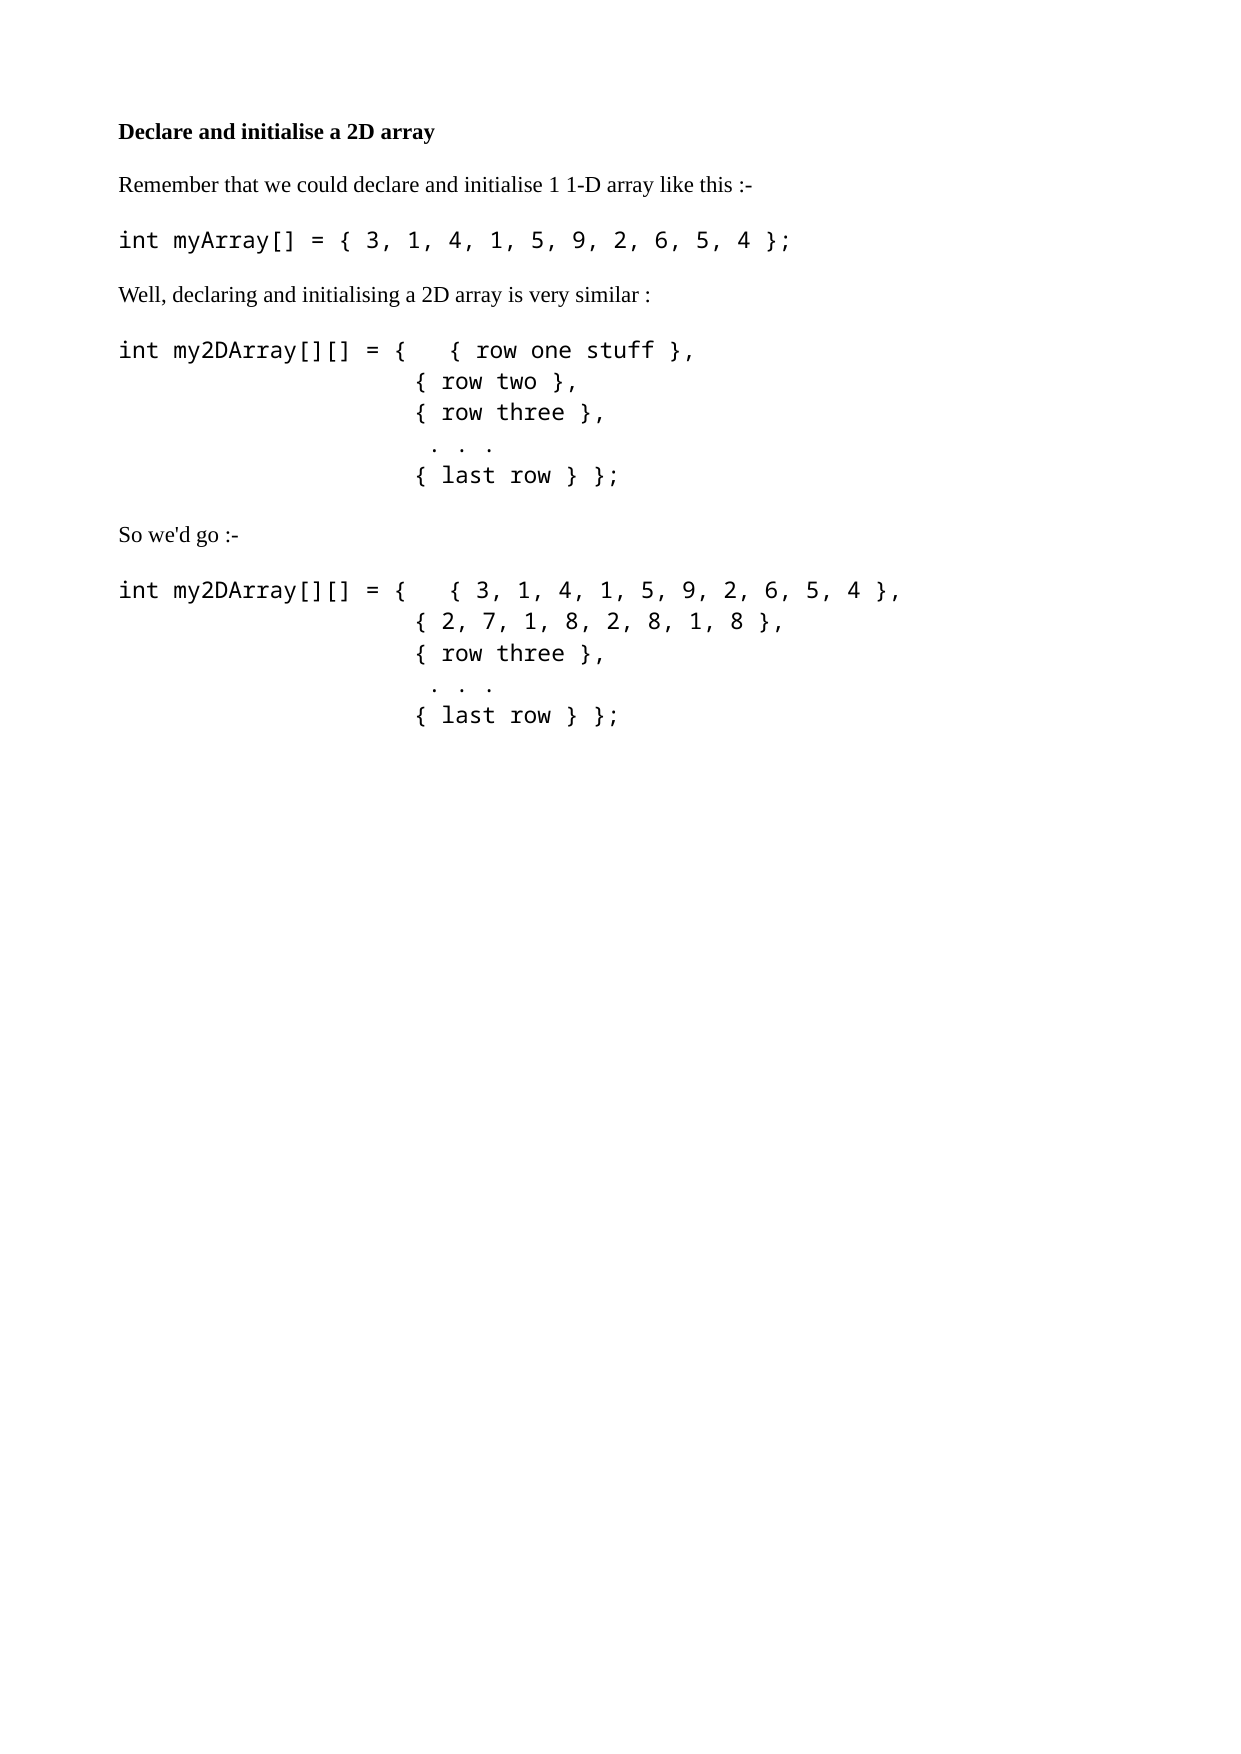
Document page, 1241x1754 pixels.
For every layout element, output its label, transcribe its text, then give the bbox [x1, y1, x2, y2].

text Remember that we could declare and initialise 1 1-D array like this :- [118, 171, 1122, 197]
text { row three }, [118, 637, 1122, 668]
text { 2, 7, 1, 8, 2, 8, 1, 8 }, [118, 605, 1122, 637]
text . . . [118, 428, 1122, 459]
text . . . [118, 668, 1122, 699]
text { row three }, [118, 396, 1122, 428]
text Well, declaring and initialising a 2D array is very similar : [118, 281, 1122, 307]
text Declare and initialise a 2D array [118, 118, 1122, 144]
text int my2DArray[][] = { { row one stuff }, [118, 334, 1122, 365]
text int myArray[] = { 3, 1, 4, 1, 5, 9, 2, 6, 5, 4 }; [118, 223, 1122, 255]
text { row two }, [118, 365, 1122, 396]
text { last row } }; [118, 699, 1122, 730]
text { last row } }; [118, 459, 1122, 490]
text So we'd go :- [118, 521, 1122, 548]
text int my2DArray[][] = { { 3, 1, 4, 1, 5, 9, 2, 6, 5, 4 }, [118, 574, 1122, 605]
